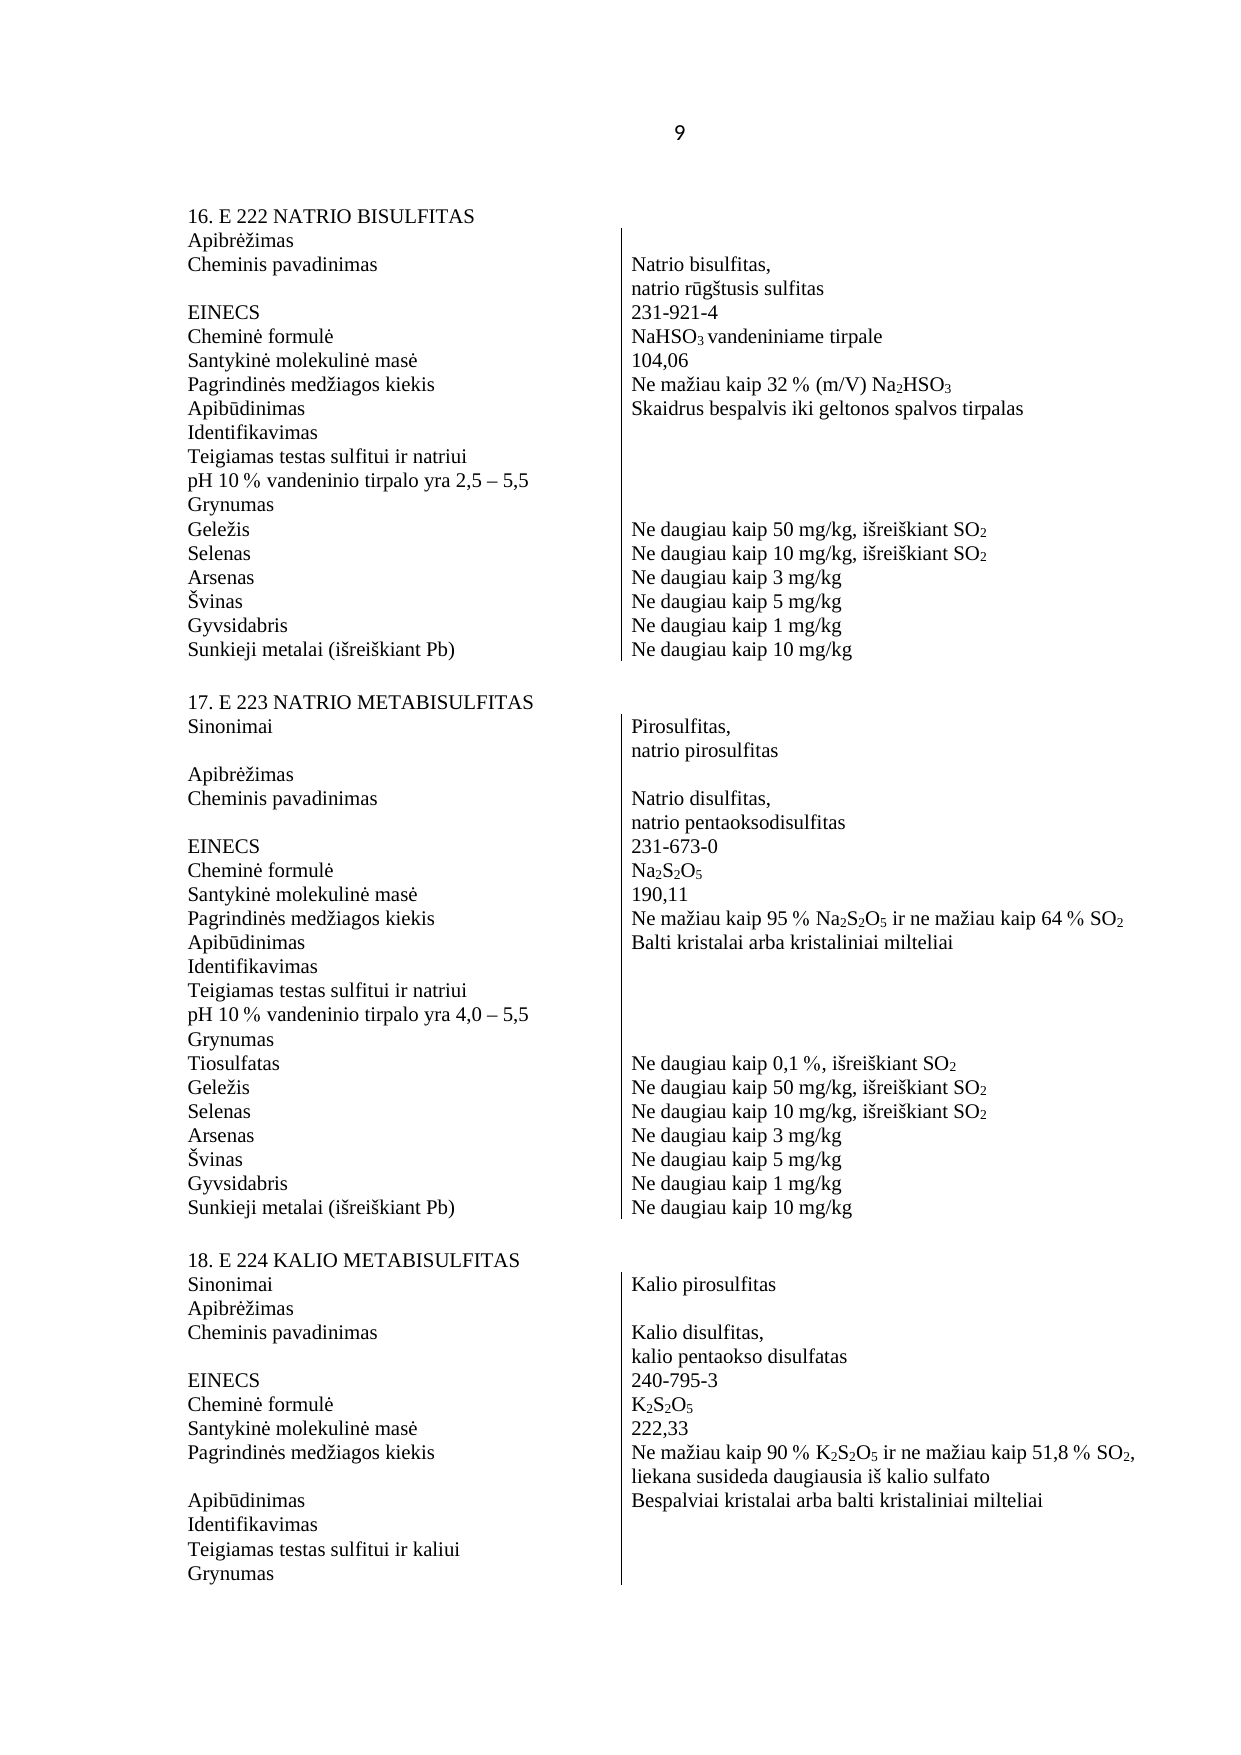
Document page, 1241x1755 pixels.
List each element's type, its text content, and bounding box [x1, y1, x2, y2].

table_cell Pirosulfitas, natrio pirosulfitas [622, 714, 1181, 762]
table_cell [622, 1561, 1181, 1584]
table_cell Apibūdinimas [177, 1488, 621, 1512]
table_cell Selenas [177, 1099, 621, 1123]
table_cell Na2S2O5 [622, 858, 1181, 882]
table_cell Gyvsidabris [177, 613, 621, 637]
table_cell [622, 762, 1181, 786]
table_cell Ne mažiau kaip 90  K2S2O5 ir ne mažiau kaip 51,8  SO2, liekana susideda daugiausia iš kalio sulfato [622, 1440, 1181, 1488]
table_cell Selenas [177, 541, 621, 564]
table_cell Apibrėžimas [177, 762, 621, 786]
table_cell Apibūdinimas [177, 396, 621, 420]
table_cell Sinonimai [177, 1272, 621, 1296]
table_cell Grynumas [177, 1026, 621, 1051]
table_cell EINECS [177, 300, 621, 324]
table_cell Ne daugiau kaip 50 mg/kg, išreiškiant SO2 [622, 516, 1181, 541]
table_cell Ne daugiau kaip 50 mg/kg, išreiškiant SO2 [622, 1075, 1181, 1099]
table_cell Santykinė molekulinė masė [177, 882, 621, 906]
table_cell Pagrindinės medžiagos kiekis [177, 906, 621, 930]
table_cell Geležis [177, 516, 621, 541]
table_cell NaHSO3 vandeniniame tirpale [622, 324, 1181, 348]
table_cell pH 10  vandeninio tirpalo yra 2,5 – 5,5 [177, 468, 621, 492]
table_cell Skaidrus bespalvis iki geltonos spalvos tirpalas [622, 396, 1181, 420]
table_cell Bespalviai kristalai arba balti kristaliniai milteliai [622, 1488, 1181, 1512]
table_header 16. E 222 NATRIO BISULFITAS [177, 204, 1181, 228]
table_cell [622, 978, 1181, 1002]
table_cell Teigiamas testas sulfitui ir natriui [177, 978, 621, 1002]
table_cell [622, 228, 1181, 252]
table_cell Ne daugiau kaip 1 mg/kg [622, 613, 1181, 637]
table_cell 240-795-3 [622, 1368, 1181, 1392]
table_cell Tiosulfatas [177, 1051, 621, 1074]
table_header 18. E 224 KALIO METABISULFITAS [177, 1248, 1181, 1272]
table_cell Santykinė molekulinė masė [177, 348, 621, 372]
table_cell [622, 1513, 1181, 1536]
table_cell Kalio disulfitas, kalio pentaokso disulfatas [622, 1320, 1181, 1368]
table_cell 231-921-4 [622, 300, 1181, 324]
table_cell Sunkieji metalai (išreiškiant Pb) [177, 637, 621, 661]
table_cell Gyvsidabris [177, 1171, 621, 1195]
table_cell Grynumas [177, 1561, 621, 1584]
table_cell Švinas [177, 1147, 621, 1171]
table_cell EINECS [177, 834, 621, 858]
table_cell Natrio disulfitas, natrio pentaoksodisulfitas [622, 786, 1181, 834]
table_cell Cheminis pavadinimas [177, 1320, 621, 1368]
table_cell Teigiamas testas sulfitui ir natriui [177, 444, 621, 468]
table_cell Cheminis pavadinimas [177, 252, 621, 300]
table_cell [622, 1026, 1181, 1051]
table_cell EINECS [177, 1368, 621, 1392]
table_cell Apibūdinimas [177, 930, 621, 954]
table_cell Cheminė formulė [177, 1392, 621, 1416]
table_cell Kalio pirosulfitas [622, 1272, 1181, 1296]
table_cell [622, 1296, 1181, 1320]
table_cell Ne daugiau kaip 3 mg/kg [622, 1123, 1181, 1147]
table_cell Natrio bisulfitas, natrio rūgštusis sulfitas [622, 252, 1181, 300]
table_cell Arsenas [177, 565, 621, 589]
table_cell [622, 468, 1181, 492]
table_cell [622, 493, 1181, 516]
table_cell Ne mažiau kaip 95  Na2S2O5 ir ne mažiau kaip 64  SO2 [622, 906, 1181, 930]
table_cell [622, 1536, 1181, 1561]
table_cell Identifikavimas [177, 954, 621, 978]
table_cell Santykinė molekulinė masė [177, 1416, 621, 1440]
table_cell Arsenas [177, 1123, 621, 1147]
table_cell [622, 1003, 1181, 1026]
table_cell Sunkieji metalai (išreiškiant Pb) [177, 1195, 621, 1219]
table_cell Cheminis pavadinimas [177, 786, 621, 834]
table_cell Apibrėžimas [177, 228, 621, 252]
table_cell K2S2O5 [622, 1392, 1181, 1416]
table_cell 190,11 [622, 882, 1181, 906]
table_cell pH 10  vandeninio tirpalo yra 4,0 – 5,5 [177, 1003, 621, 1026]
table_cell Grynumas [177, 493, 621, 516]
table_cell Cheminė formulė [177, 858, 621, 882]
table_cell 104,06 [622, 348, 1181, 372]
table_cell [622, 420, 1181, 444]
table_cell Ne daugiau kaip 1 mg/kg [622, 1171, 1181, 1195]
table_cell 231-673-0 [622, 834, 1181, 858]
table_cell Ne daugiau kaip 5 mg/kg [622, 589, 1181, 613]
table_cell Ne daugiau kaip 5 mg/kg [622, 1147, 1181, 1171]
table_cell Ne daugiau kaip 10 mg/kg, išreiškiant SO2 [622, 1099, 1181, 1123]
table_cell 222,33 [622, 1416, 1181, 1440]
table_cell Sinonimai [177, 714, 621, 762]
table_header 17. E 223 NATRIO METABISULFITAS [177, 690, 1181, 714]
table_cell Ne daugiau kaip 10 mg/kg, išreiškiant SO2 [622, 541, 1181, 564]
table_cell Apibrėžimas [177, 1296, 621, 1320]
table_cell Ne daugiau kaip 10 mg/kg [622, 1195, 1181, 1219]
table_cell Geležis [177, 1075, 621, 1099]
table_cell Ne mažiau kaip 32  (m/V) Na2HSO3 [622, 372, 1181, 396]
table_cell Teigiamas testas sulfitui ir kaliui [177, 1536, 621, 1561]
table_cell Identifikavimas [177, 1513, 621, 1536]
table_cell Ne daugiau kaip 3 mg/kg [622, 565, 1181, 589]
table_cell [622, 954, 1181, 978]
table_cell [622, 444, 1181, 468]
table_cell Pagrindinės medžiagos kiekis [177, 372, 621, 396]
table_cell Ne daugiau kaip 0,1 , išreiškiant SO2 [622, 1051, 1181, 1074]
table_cell Cheminė formulė [177, 324, 621, 348]
table_cell Pagrindinės medžiagos kiekis [177, 1440, 621, 1488]
table_cell Identifikavimas [177, 420, 621, 444]
table_cell Ne daugiau kaip 10 mg/kg [622, 637, 1181, 661]
table_cell Švinas [177, 589, 621, 613]
table_cell Balti kristalai arba kristaliniai milteliai [622, 930, 1181, 954]
